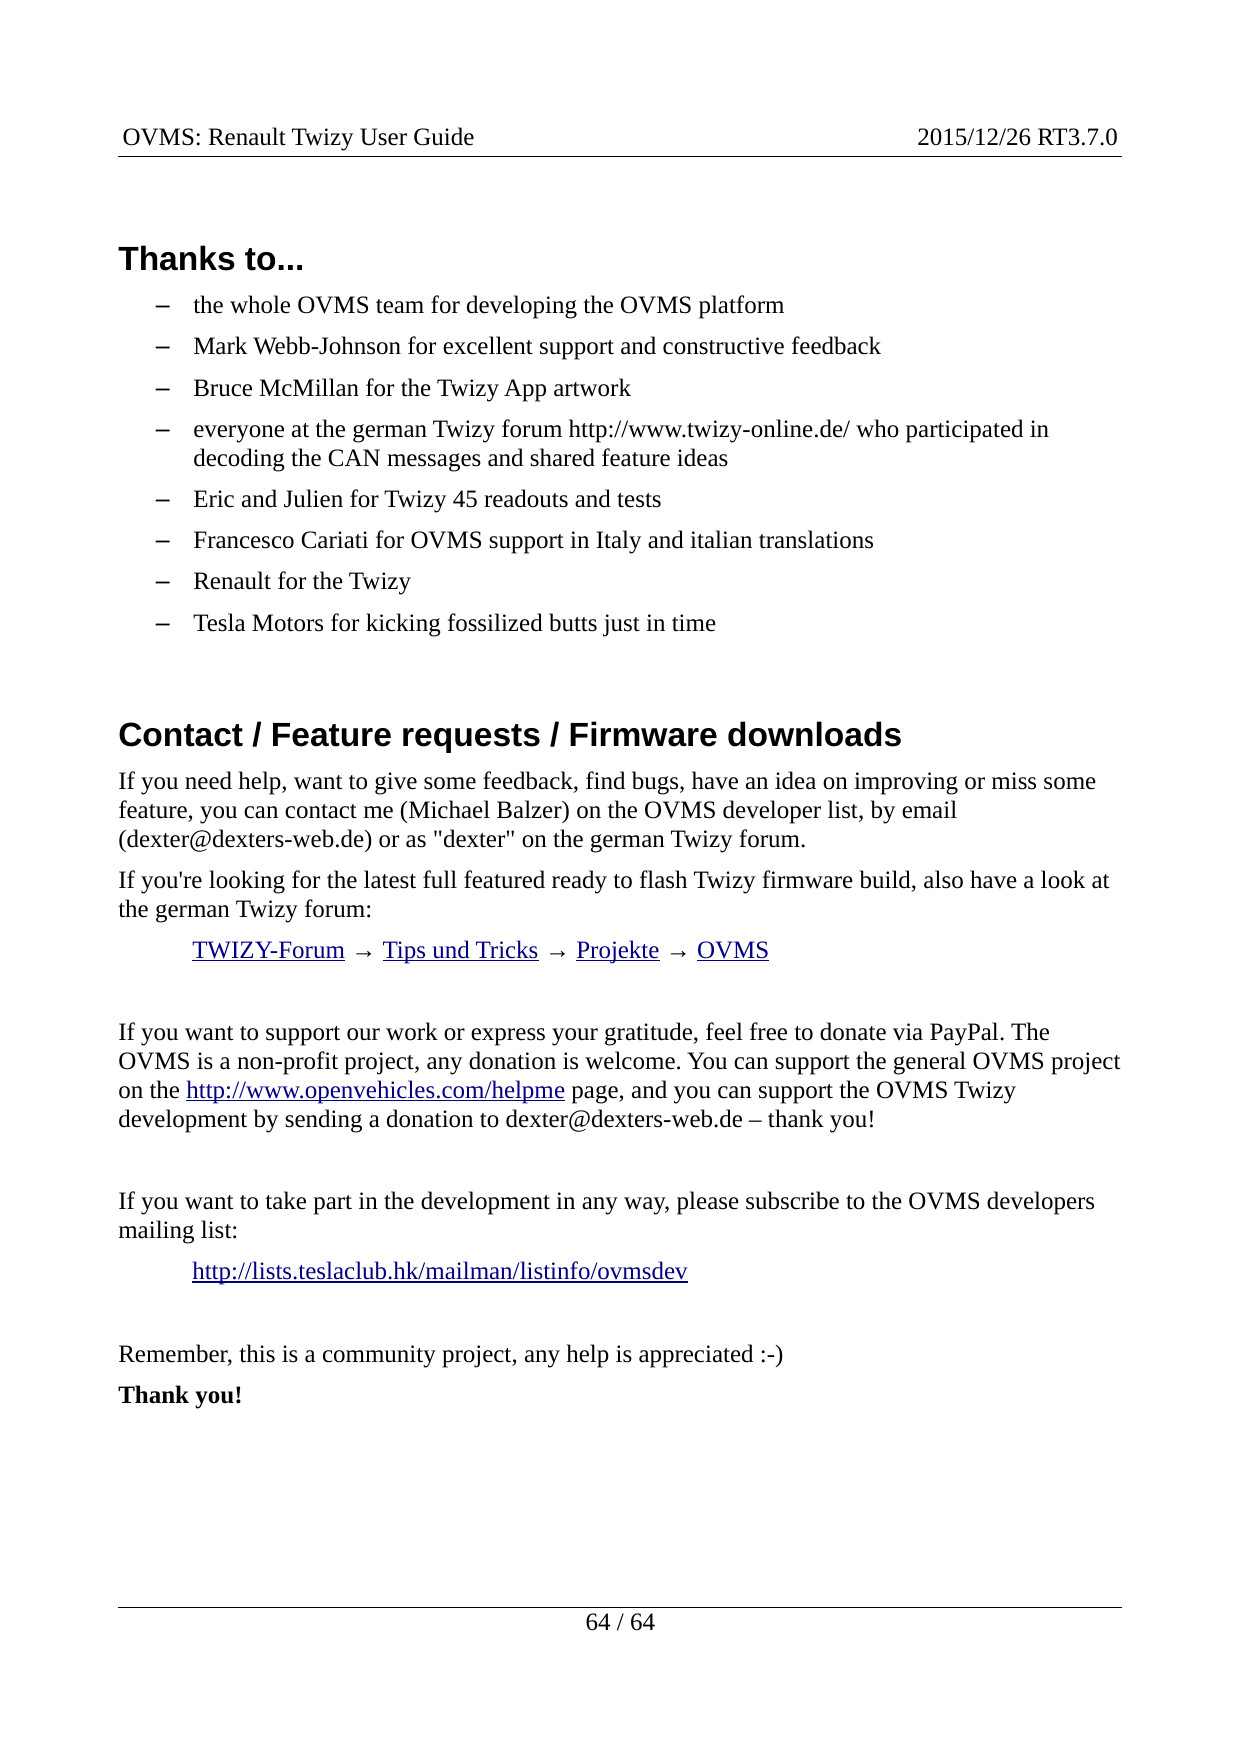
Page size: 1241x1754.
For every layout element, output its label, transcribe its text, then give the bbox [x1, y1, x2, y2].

text Thank you! [118, 1380, 1122, 1409]
list the whole OVMS team for developing the OVMS platform [156, 290, 1122, 319]
subtitle Thanks to... [118, 239, 1122, 278]
list Eric and Julien for Twizy 45 readouts and tests [156, 484, 1122, 513]
text TWIZY-Forum → Tips und Tricks → Projekte → OVMS [118, 935, 1122, 964]
subtitle Contact / Feature requests / Firmware downloads [118, 715, 1122, 754]
list Bruce McMillan for the Twizy App artwork [156, 373, 1122, 401]
text If you need help, want to give some feedback, find bugs, have an idea on improving or miss some feature, you can contact me (Michael Balzer) on the OVMS developer list, by email (dexter@dexters-web.de) or as "dexter" on the german Twizy forum. [118, 766, 1122, 852]
text If you're looking for the latest full featured ready to flash Twizy firmware build, also have a look at the german Twizy forum: [118, 865, 1122, 922]
text If you want to take part in the development in any way, please subscribe to the OVMS developers mailing list: [118, 1186, 1122, 1244]
text http://lists.teslaclub.hk/mailman/listinfo/ovmsdev [118, 1256, 1122, 1285]
text If you want to support our work or express your gratitude, feel free to donate via PayPal. The OVMS is a non-profit project, any donation is welcome. You can support the general OVMS project on the http://www.openvehicles.com/helpme page, and you can support the OVMS Twizy development by sending a donation to dexter@dexters-web.de – thank you! [118, 1017, 1122, 1132]
text Remember, this is a community project, any help is appreciated :-) [118, 1339, 1122, 1367]
list Tesla Motors for kicking fossilized butts just in time [156, 608, 1122, 636]
list Mark Webb-Johnson for excellent support and constructive feedback [156, 331, 1122, 360]
list Francesco Cariati for OVMS support in Italy and italian translations [156, 525, 1122, 554]
list everyone at the german Twizy forum http://www.twizy-online.de/ who participated in decoding the CAN messages and shared feature ideas [156, 414, 1122, 471]
list Renault for the Twizy [156, 566, 1122, 595]
